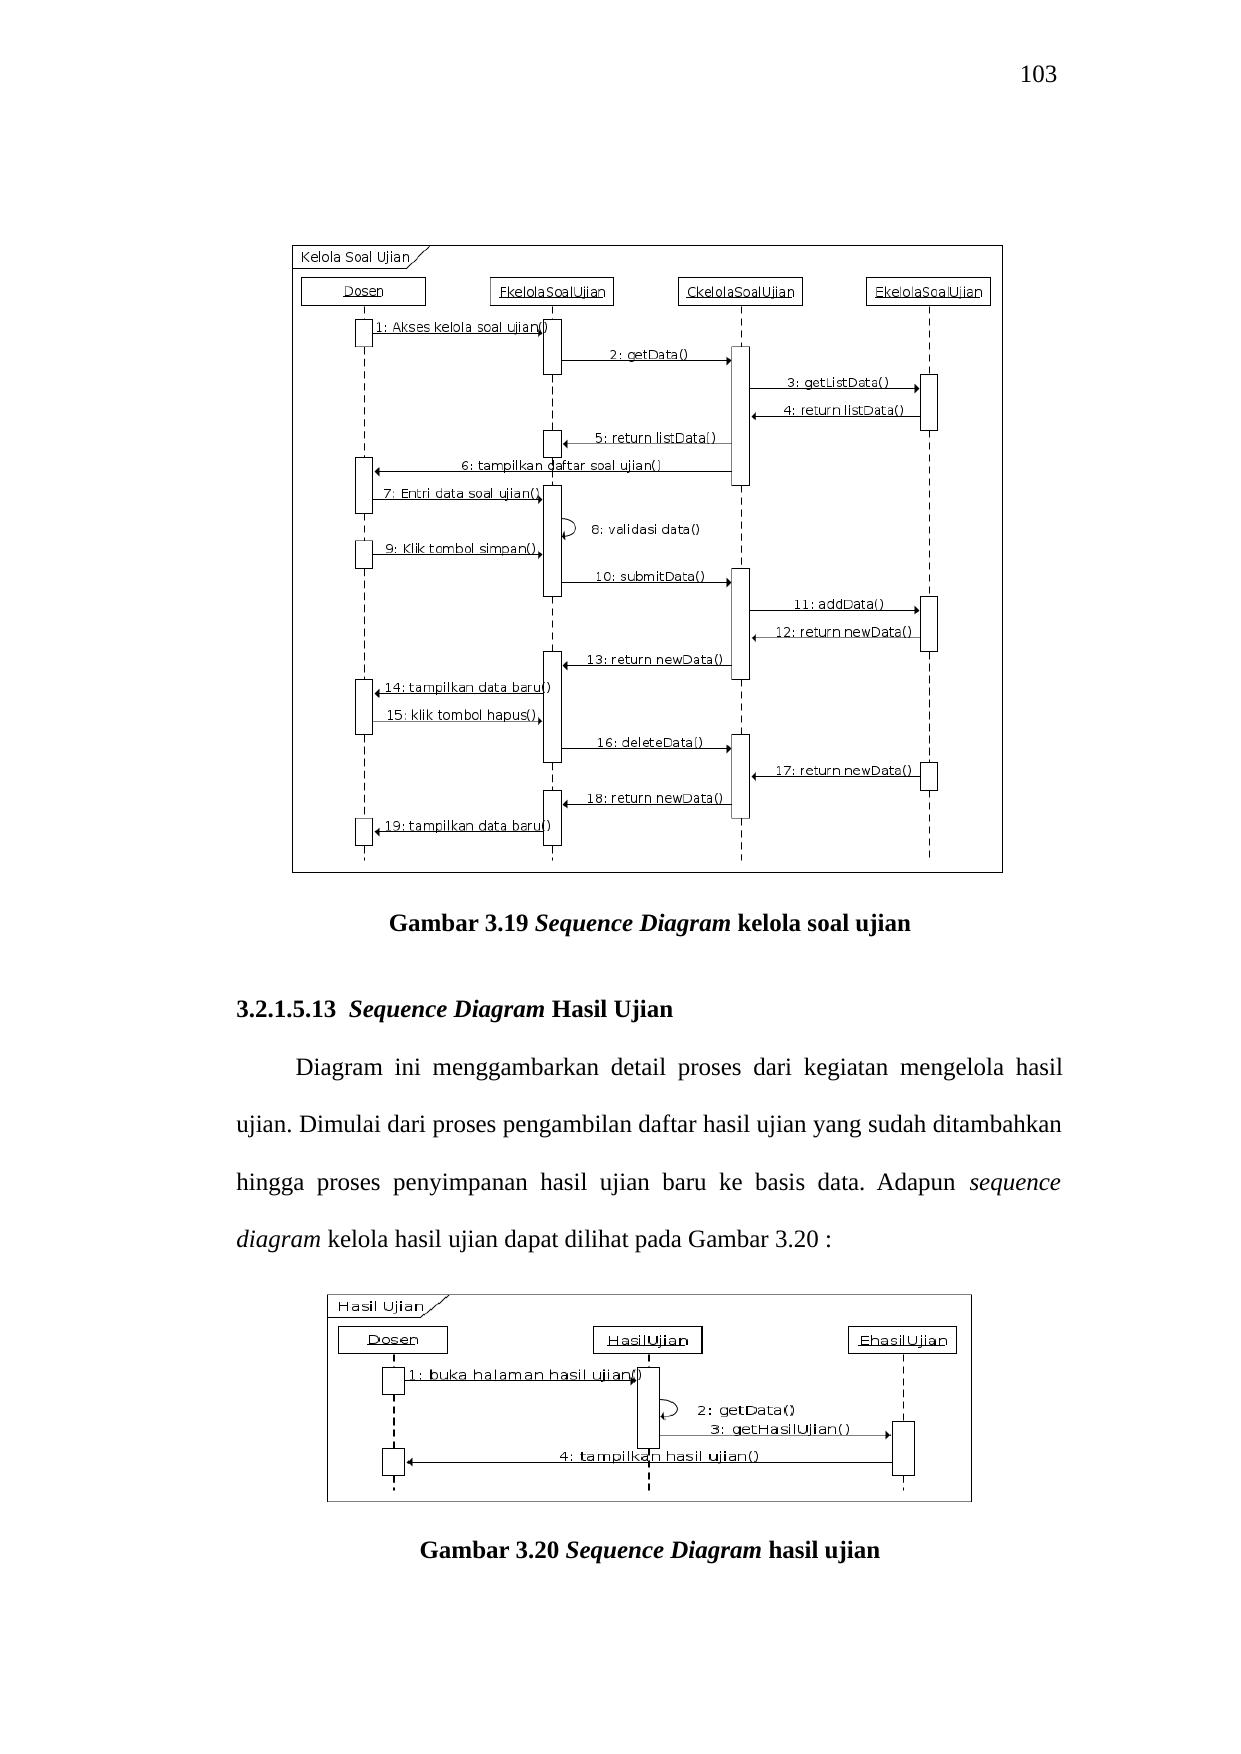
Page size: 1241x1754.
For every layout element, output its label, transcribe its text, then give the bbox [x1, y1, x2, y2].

picture [290, 237, 1010, 880]
text Gambar 3.20 Sequence Diagram hasil ujian [319, 1507, 980, 1564]
picture [318, 1288, 981, 1507]
text Diagram ini menggambarkan detail proses dari kegiatan mengelola hasil ujian. Dimulai dari proses pengambilan daftar hasil ujian yang sudah ditambahkan hingga proses penyimpanan hasil ujian baru ke basis data. Adapun sequence diagram kelola hasil ujian dapat dilihat pada Gambar 3.20 : [236, 1052, 1063, 1253]
text Gambar 3.19 Sequence Diagram kelola soal ujian [290, 880, 1009, 937]
subtitle Sequence Diagram Hasil Ujian [236, 994, 1063, 1023]
